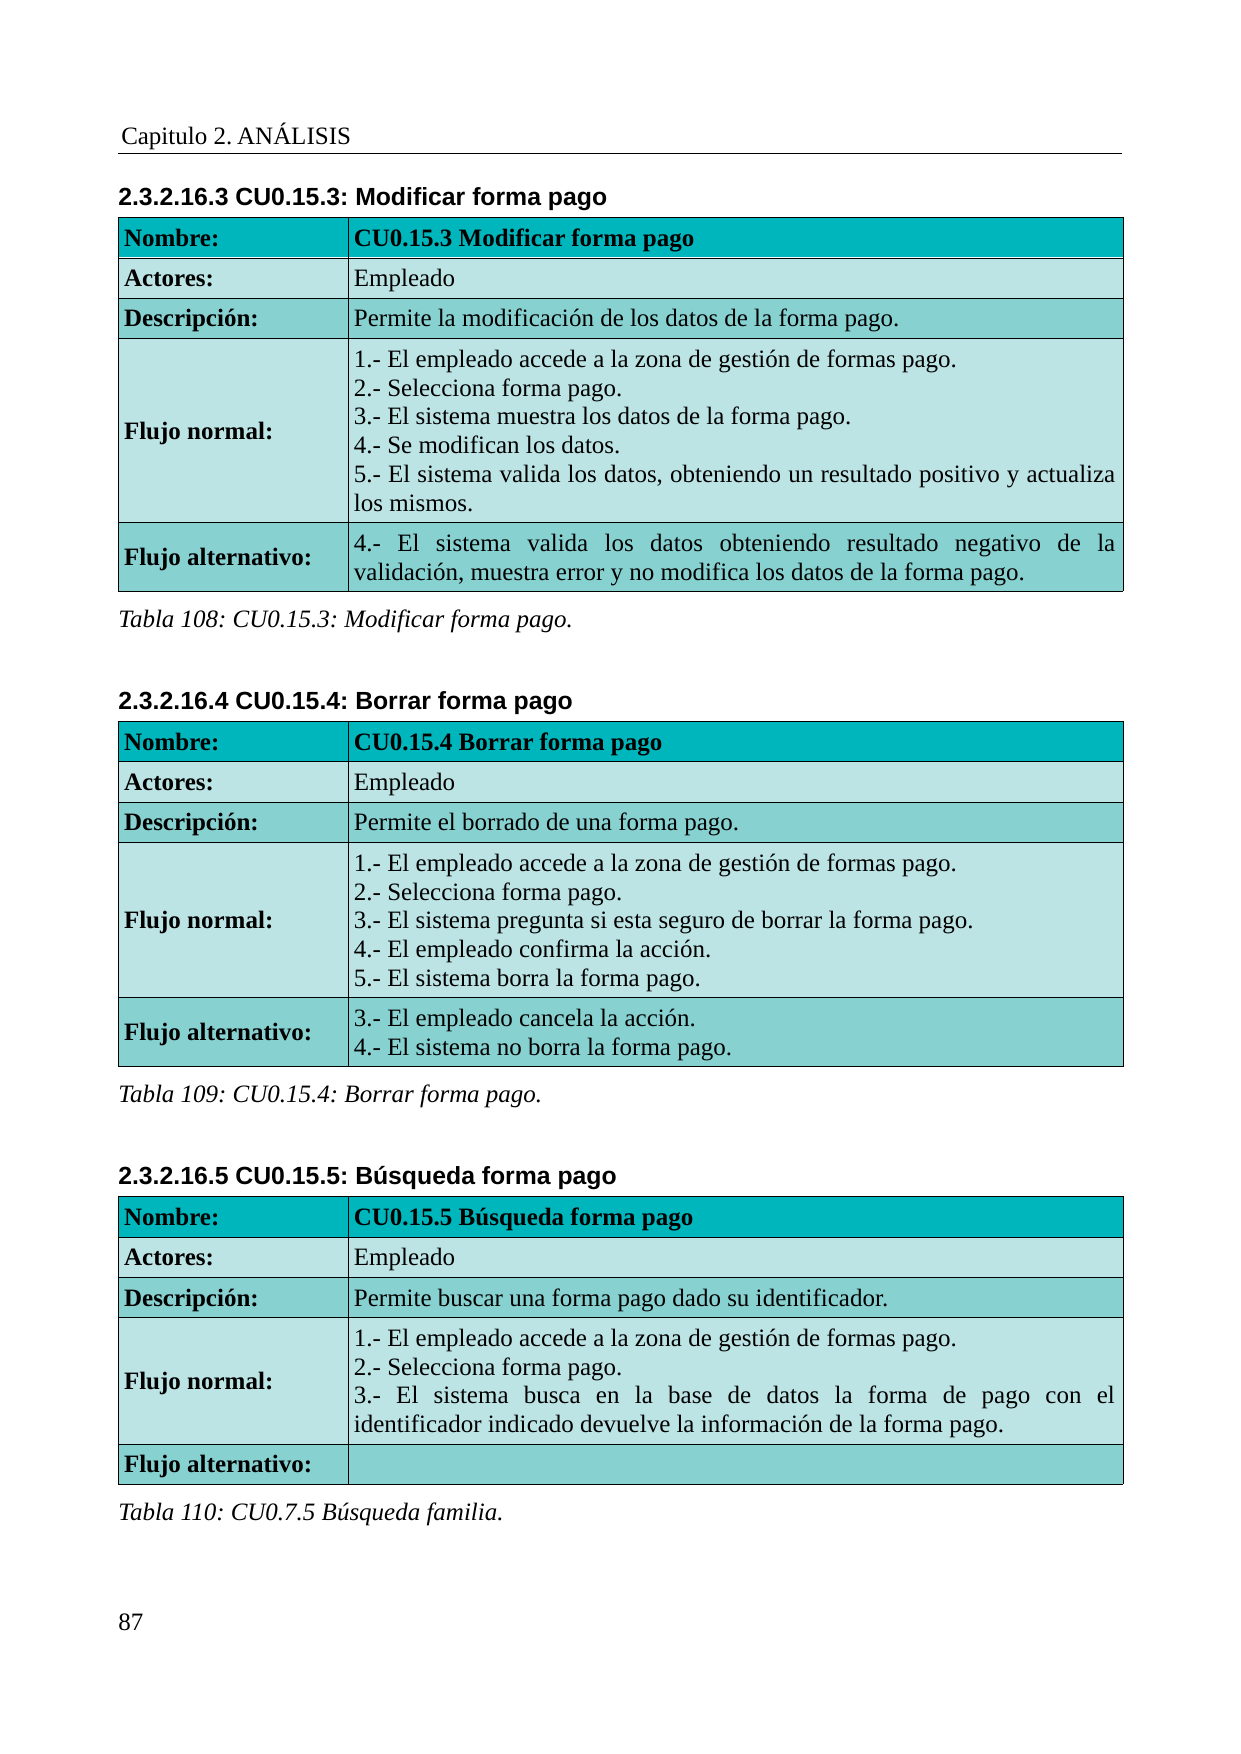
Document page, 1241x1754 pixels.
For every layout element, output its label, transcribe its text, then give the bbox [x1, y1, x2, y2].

table_cell Descripción: [119, 299, 348, 338]
table_header Nombre: [119, 722, 348, 761]
table_header Nombre: [119, 218, 348, 257]
subtitle 2.3.2.16.4 CU0.15.4: Borrar forma pago [118, 686, 1122, 715]
text Tabla 108: CU0.15.3: Modificar forma pago. [118, 604, 1122, 632]
table_header CU0.15.4 Borrar forma pago [349, 722, 1123, 761]
table_cell 4.- El sistema valida los datos obteniendo resultado negativo de la validación, muestra error y no modifica los datos de la forma pago. [349, 523, 1123, 591]
table_cell Actores: [119, 259, 348, 298]
table_cell Empleado [349, 762, 1123, 802]
table_cell Flujo alternativo: [119, 1445, 348, 1484]
table_cell Permite la modificación de los datos de la forma pago. [349, 299, 1123, 338]
text Tabla 110: CU0.7.5 Búsqueda familia. [118, 1497, 1122, 1525]
table_header Nombre: [119, 1197, 348, 1237]
table_cell 1.- El empleado accede a la zona de gestión de formas pago. 2.- Selecciona forma pago. 3.- El sistema busca en la base de datos la forma de pago con el identificador indicado devuelve la información de la forma pago. [349, 1318, 1123, 1444]
table_cell 1.- El empleado accede a la zona de gestión de formas pago. 2.- Selecciona forma pago. 3.- El sistema pregunta si esta seguro de borrar la forma pago. 4.- El empleado confirma la acción. 5.- El sistema borra la forma pago. [349, 843, 1123, 997]
table_header CU0.15.5 Búsqueda forma pago [349, 1197, 1123, 1237]
table_cell 3.- El empleado cancela la acción. 4.- El sistema no borra la forma pago. [349, 998, 1123, 1066]
table_cell Empleado [349, 259, 1123, 298]
table_cell Flujo alternativo: [119, 523, 348, 591]
subtitle 2.3.2.16.3 CU0.15.3: Modificar forma pago [118, 182, 1122, 211]
table_cell 1.- El empleado accede a la zona de gestión de formas pago. 2.- Selecciona forma pago. 3.- El sistema muestra los datos de la forma pago. 4.- Se modifican los datos. 5.- El sistema valida los datos, obteniendo un resultado positivo y actualiza los mismos. [349, 339, 1123, 522]
table_cell [349, 1445, 1123, 1484]
table_cell Permite buscar una forma pago dado su identificador. [349, 1278, 1123, 1317]
table_cell Flujo alternativo: [119, 998, 348, 1066]
table_header CU0.15.3 Modificar forma pago [349, 218, 1123, 257]
table_cell Permite el borrado de una forma pago. [349, 803, 1123, 842]
text Tabla 109: CU0.15.4: Borrar forma pago. [118, 1079, 1122, 1108]
table_cell Actores: [119, 1238, 348, 1277]
table_cell Flujo normal: [119, 1318, 348, 1444]
table_cell Descripción: [119, 803, 348, 842]
table_cell Empleado [349, 1238, 1123, 1277]
table_cell Flujo normal: [119, 339, 348, 522]
subtitle 2.3.2.16.5 CU0.15.5: Búsqueda forma pago [118, 1161, 1122, 1190]
table_cell Descripción: [119, 1278, 348, 1317]
table_cell Flujo normal: [119, 843, 348, 997]
table_cell Actores: [119, 762, 348, 802]
